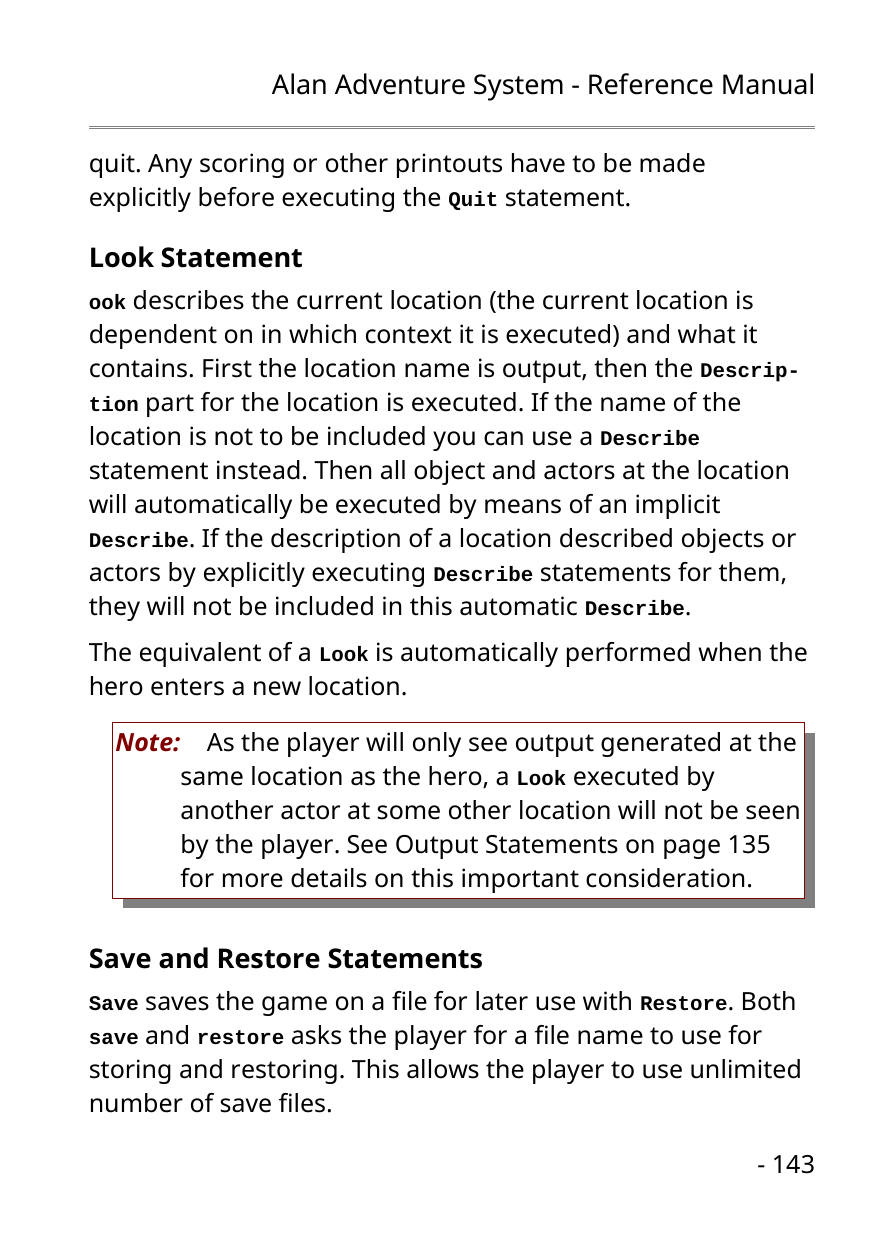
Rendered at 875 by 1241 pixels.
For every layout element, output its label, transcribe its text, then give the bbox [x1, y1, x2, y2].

subtitle Save and Restore Statements [88, 940, 815, 977]
text The equivalent of a Look is automatically performed when the hero enters a new location. [88, 635, 815, 703]
text Save saves the game on a file for later use with Restore. Both save and restore asks the player for a file name to use for storing and restoring. This allows the player to use unlimited number of save files. [88, 984, 815, 1120]
text ook describes the current location (the current location is dependent on in which context it is executed) and what it contains. First the location name is output, then the Descrip­tion part for the location is executed. If the name of the location is not to be included you can use a Describe statement instead. Then all object and actors at the location will automatically be executed by means of an implicit Describe. If the description of a location described objects or actors by explicitly executing Describe statements for them, they will not be included in this automatic Describe. [88, 283, 815, 622]
text quit. Any scoring or other printouts have to be made explicitly before executing the Quit statement. [88, 146, 815, 213]
list As the player will only see output generated at the same location as the hero, a Look executed by another actor at some other location will not be seen by the player. See Output Statements on page 100 for more details on this important consideration. [113, 723, 804, 898]
subtitle Look Statement [88, 239, 815, 276]
